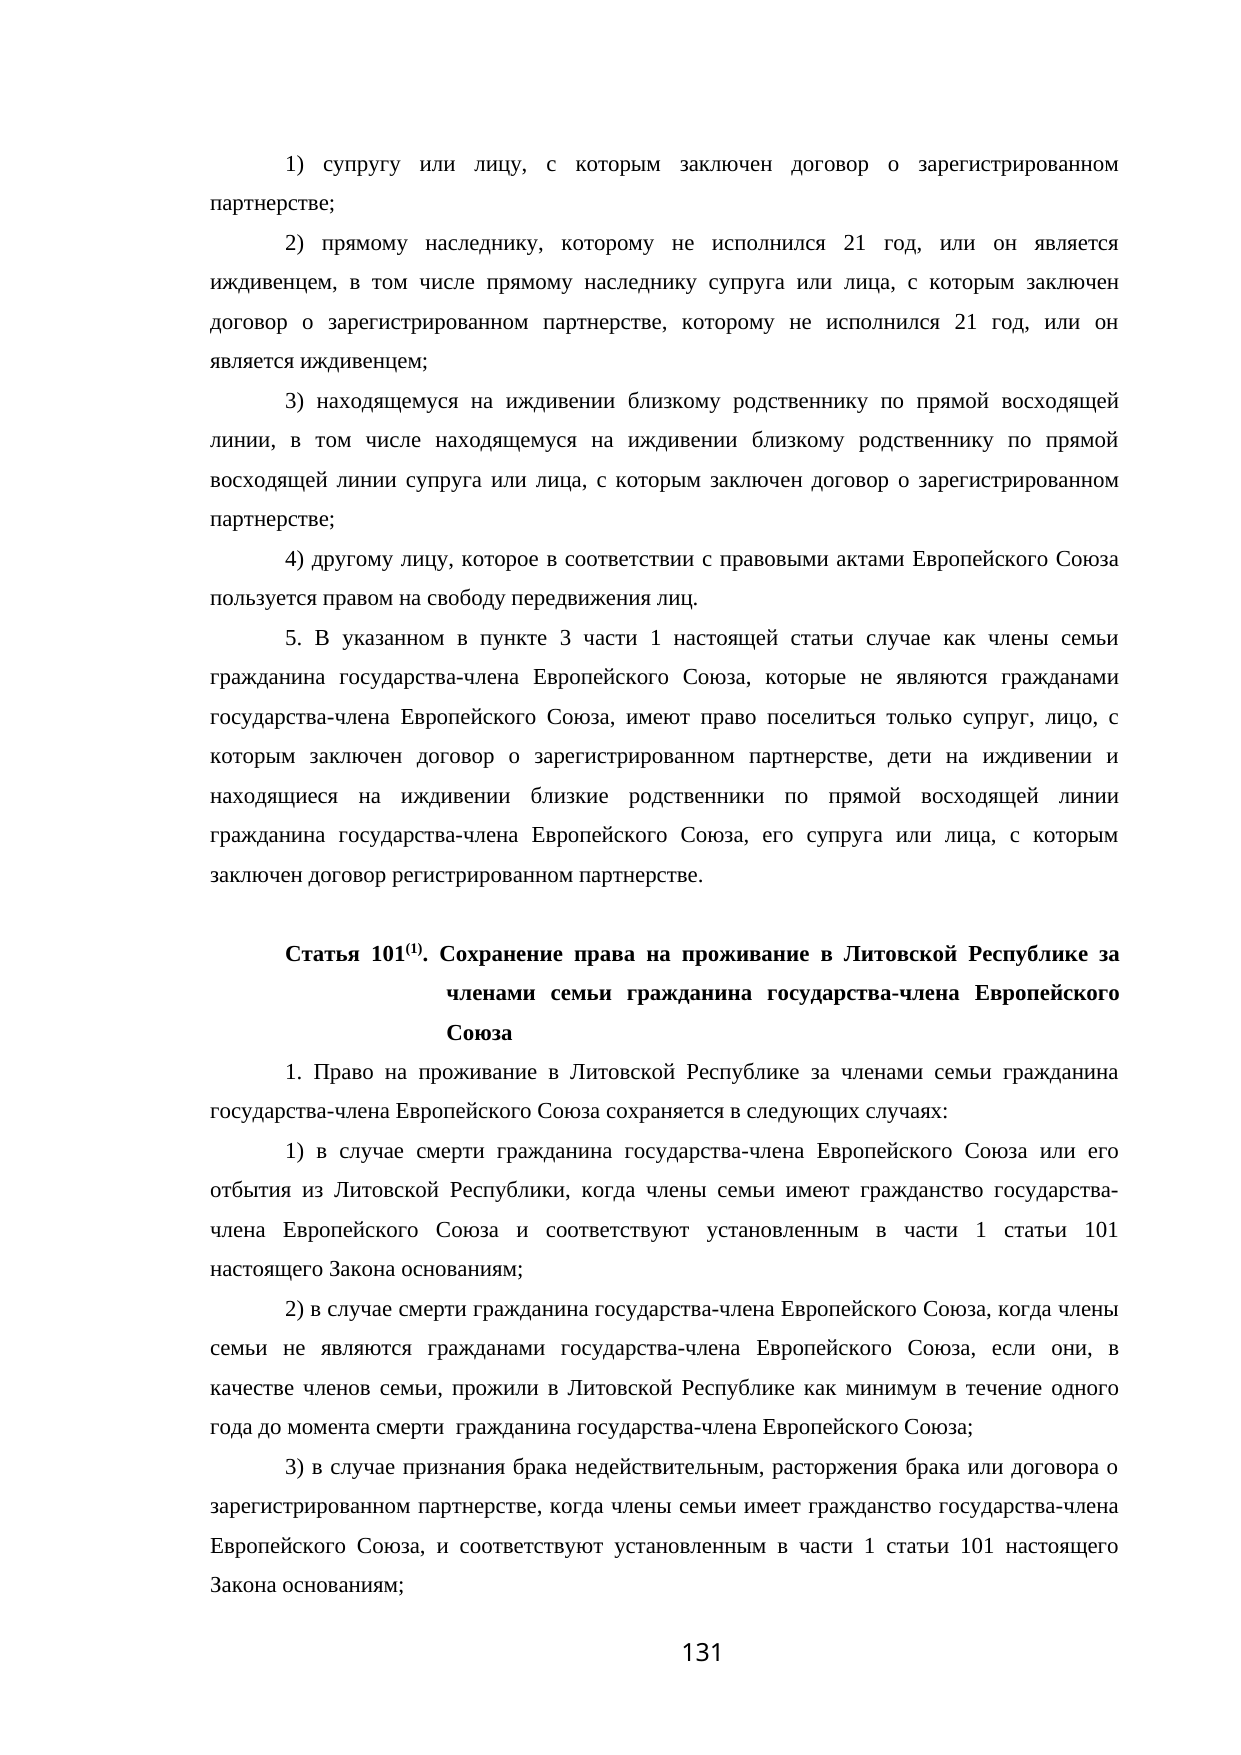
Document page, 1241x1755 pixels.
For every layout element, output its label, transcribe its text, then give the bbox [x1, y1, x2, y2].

text 1) в случае смерти гражданина государства-члена Европейского Союза или его отбытия из Литовской Республики, когда члены семьи имеют гражданство государства-члена Европейского Союза и соответствуют установленным в части 1 статьи 101 настоящего Закона основаниям; [210, 1137, 1120, 1282]
text 4) другому лицу, которое в соответствии с правовыми актами Европейского Союза пользуется правом на свободу передвижения лиц. [210, 545, 1120, 611]
text 3) находящемуся на иждивении близкому родственнику по прямой восходящей линии, в том числе находящемуся на иждивении близкому родственнику по прямой восходящей линии супруга или лица, с которым заключен договор о зарегистрированном партнерстве; [210, 387, 1120, 532]
text 3) в случае признания брака недействительным, расторжения брака или договора о зарегистрированном партнерстве, когда члены семьи имеет гражданство государства-члена Европейского Союза, и соответствуют установленным в части 1 статьи 101 настоящего Закона основаниям; [210, 1453, 1120, 1598]
text 1) супругу или лицу, с которым заключен договор о зарегистрированном партнерстве; [210, 150, 1120, 216]
text 1. Право на проживание в Литовской Республике за членами семьи гражданина государства-члена Европейского Союза сохраняется в следующих случаях: [210, 1058, 1120, 1124]
text 5. В указанном в пункте 3 части 1 настоящей статьи случае как члены семьи гражданина государства-члена Европейского Союза, которые не являются гражданами государства-члена Европейского Союза, имеют право поселиться только супруг, лицо, с которым заключен договор о зарегистрированном партнерстве, дети на иждивении и находящиеся на иждивении близкие родственники по прямой восходящей линии гражданина государства-члена Европейского Союза, его супруга или лица, с которым заключен договор регистрированном партнерстве. [210, 624, 1120, 887]
text Статья 101(1). Сохранение права на проживание в Литовской Республике за членами семьи гражданина государства-члена Европейского Союза [285, 939, 1120, 1045]
text 2) в случае смерти гражданина государства-члена Европейского Союза, когда члены семьи не являются гражданами государства-члена Европейского Союза, если они, в качестве членов семьи, прожили в Литовской Республике как минимум в течение одного года до момента смерти гражданина государства-члена Европейского Союза; [210, 1295, 1120, 1440]
text 2) прямому наследнику, которому не исполнился 21 год, или он является иждивенцем, в том числе прямому наследнику супруга или лица, с которым заключен договор о зарегистрированном партнерстве, которому не исполнился 21 год, или он является иждивенцем; [210, 229, 1120, 374]
